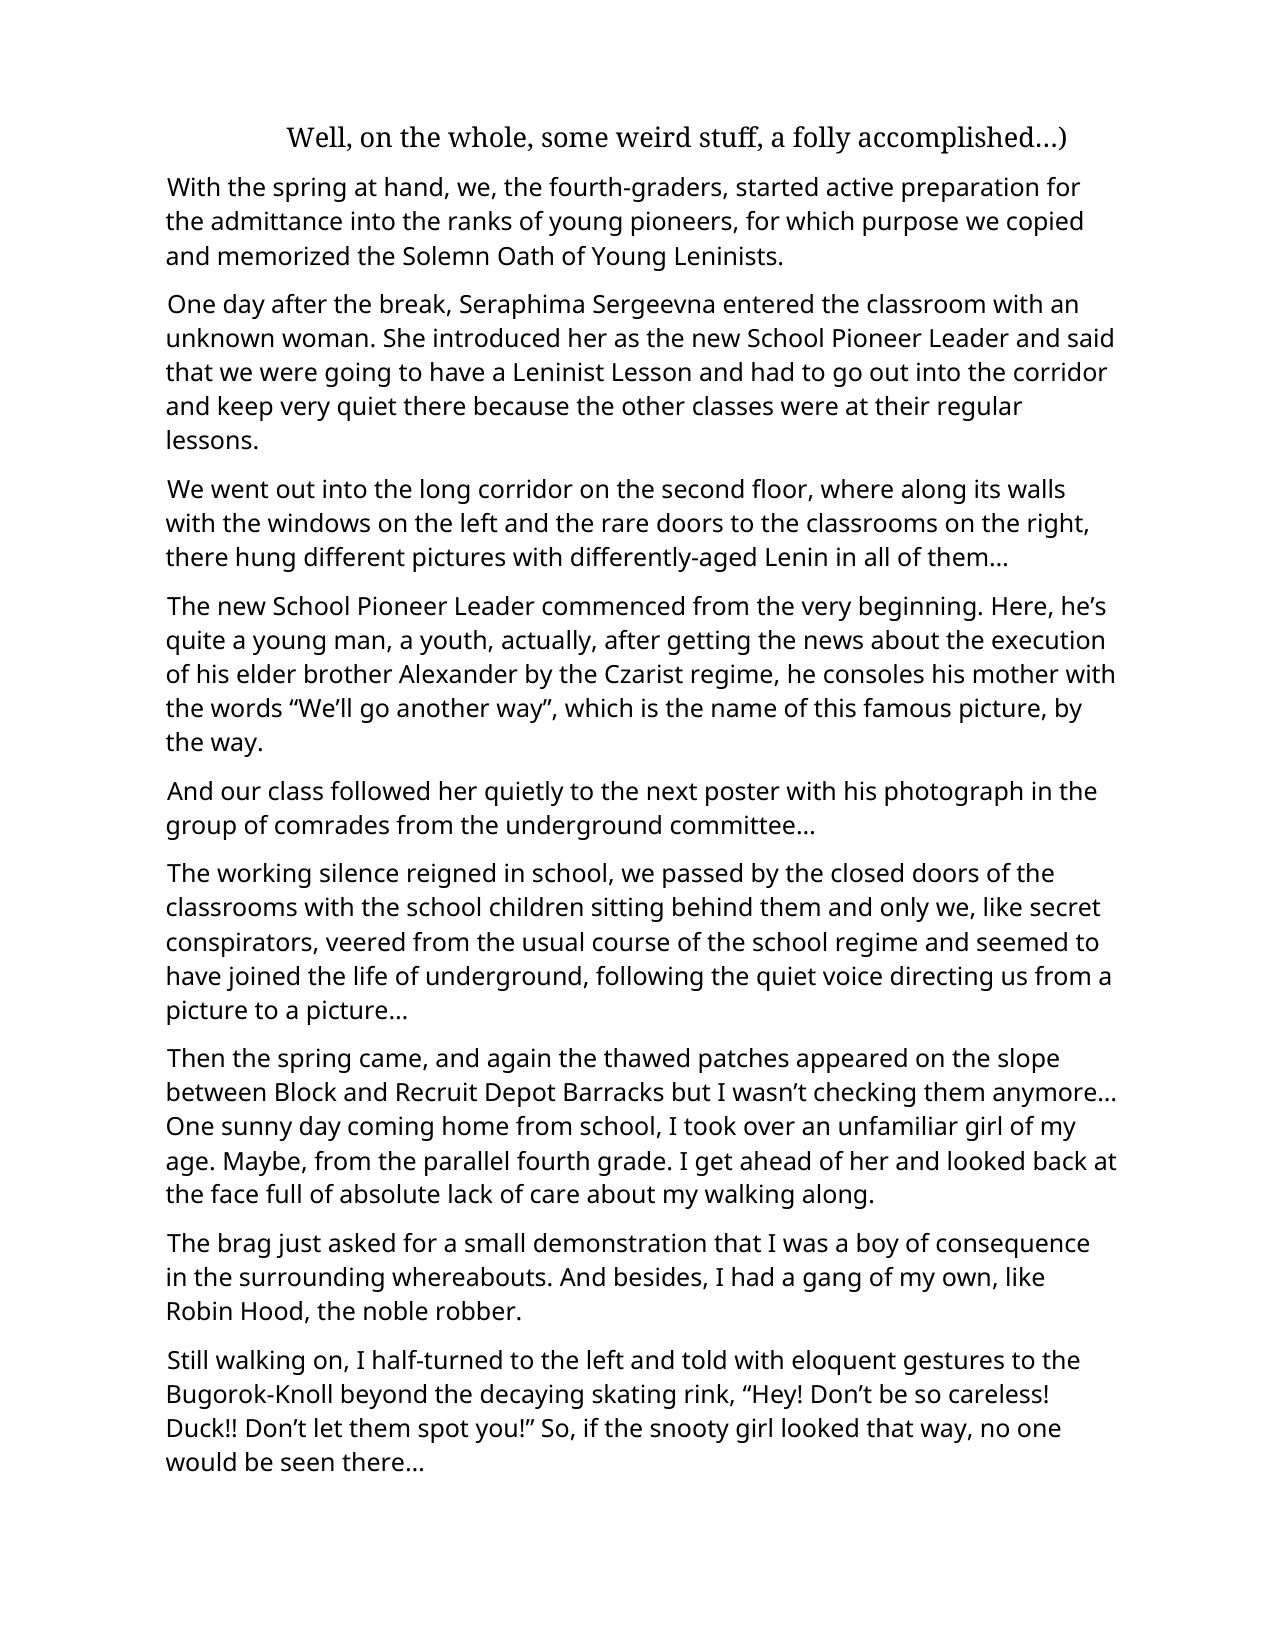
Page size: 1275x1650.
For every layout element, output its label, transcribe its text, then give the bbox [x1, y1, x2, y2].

text One day after the break, Seraphima Sergeevna entered the classroom with an unknown woman. She introduced her as the new School Pioneer Leader and said that we were going to have a Leninist Lesson and had to go out into the corridor and keep very quiet there because the other classes were at their regular lessons. [165, 287, 1118, 457]
text The brag just asked for a small demonstration that I was a boy of consequence in the surrounding whereabouts. And besides, I had a gang of my own, like Robin Hood, the noble robber. [165, 1226, 1118, 1328]
text The working silence reigned in school, we passed by the closed doors of the classrooms with the school children sitting behind them and only we, like secret conspirators, veered from the usual course of the school regime and seemed to have joined the life of underground, following the quiet voice directing us from a picture to a picture… [165, 856, 1118, 1026]
text With the spring at hand, we, the fourth-graders, started active preparation for the admittance into the ranks of young pioneers, for which purpose we copied and memorized the Solemn Oath of Young Leninists. [165, 170, 1118, 272]
text Then the spring came, and again the thawed patches appeared on the slope between Block and Recruit Depot Barracks but I wasn’t checking them anymore… One sunny day coming home from school, I took over an unfamiliar girl of my age. Maybe, from the parallel fourth grade. I get ahead of her and looked back at the face full of absolute lack of care about my walking along. [165, 1041, 1118, 1211]
text Still walking on, I half-turned to the left and told with eloquent gestures to the Bugorok-Knoll beyond the decaying skating rink, “Hey! Don’t be so careless! Duck!! Don’t let them spot you!” So, if the snooty girl looked that way, no one would be seen there… [165, 1343, 1118, 1479]
text And our class followed her quietly to the next poster with his photograph in the group of comrades from the underground committee… [165, 773, 1118, 841]
text We went out into the long corridor on the second floor, where along its walls with the windows on the left and the rare doors to the classrooms on the right, there hung different pictures with differently-aged Lenin in all of them… [165, 472, 1118, 574]
text The new School Pioneer Leader commenced from the very beginning. Here, he’s quite a young man, a youth, actually, after getting the news about the execution of his elder brother Alexander by the Czarist regime, he consoles his mother with the words “We’ll go another way”, which is the name of this famous picture, by the way. [165, 588, 1118, 759]
list Well, on the whole, some weird stuff, a folly accomplished…) [286, 118, 1118, 155]
